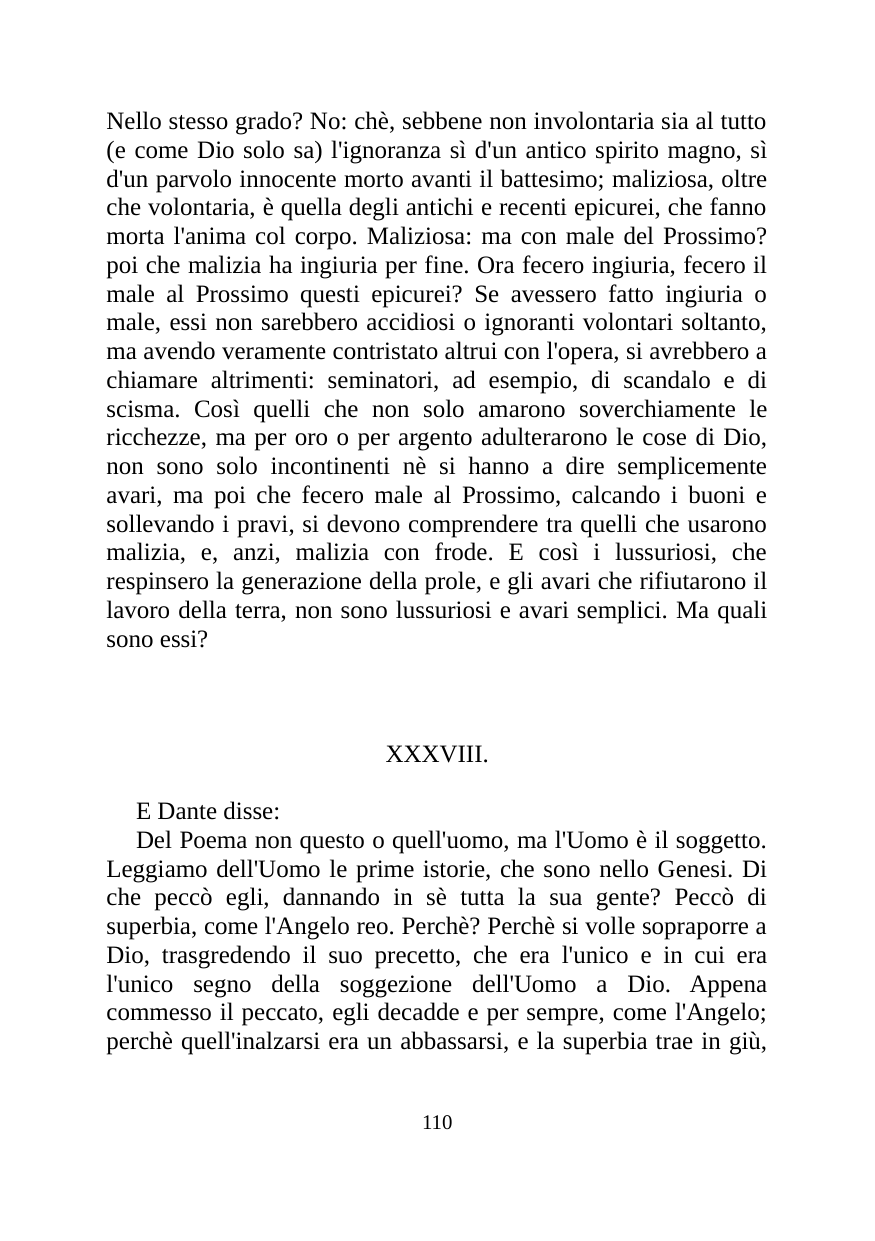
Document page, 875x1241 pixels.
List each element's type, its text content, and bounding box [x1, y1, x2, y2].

text Del Poema non questo o quell'uomo, ma l'Uomo è il soggetto. Leggiamo dell'Uomo le prime istorie, che sono nello Genesi. Di che peccò egli, dannando in sè tutta la sua gente? Peccò di superbia, come l'Angelo reo. Perchè? Perchè si volle sopraporre a Dio, trasgredendo il suo precetto, che era l'unico e in cui era l'unico segno della soggezione dell'Uomo a Dio. Appena commesso il peccato, egli decadde e per sempre, come l'Angelo; perchè quell'inalzarsi era un abbassarsi, e la superbia trae in giù, [106, 825, 768, 1055]
text XXXVIII. [106, 739, 768, 767]
text E Dante disse: [106, 796, 768, 825]
text Nello stesso grado? No: chè, sebbene non involontaria sia al tutto (e come Dio solo sa) l'ignoranza sì d'un antico spirito magno, sì d'un parvolo innocente morto avanti il battesimo; maliziosa, oltre che volontaria, è quella degli antichi e recenti epicurei, che fanno morta l'anima col corpo. Maliziosa: ma con male del Prossimo? poi che malizia ha ingiuria per fine. Ora fecero ingiuria, fecero il male al Prossimo questi epicurei? Se avessero fatto ingiuria o male, essi non sarebbero accidiosi o ignoranti volontari soltanto, ma avendo veramente contristato altrui con l'opera, si avrebbero a chiamare altrimenti: seminatori, ad esempio, di scandalo e di scisma. Così quelli che non solo amarono soverchiamente le ricchezze, ma per oro o per argento adulterarono le cose di Dio, non sono solo incontinenti nè si hanno a dire semplicemente avari, ma poi che fecero male al Prossimo, calcando i buoni e sollevando i pravi, si devono comprendere tra quelli che usarono malizia, e, anzi, malizia con frode. E così i lussuriosi, che respinsero la generazione della prole, e gli avari che rifiutarono il lavoro della terra, non sono lussuriosi e avari semplici. Ma quali sono essi? [106, 106, 768, 652]
